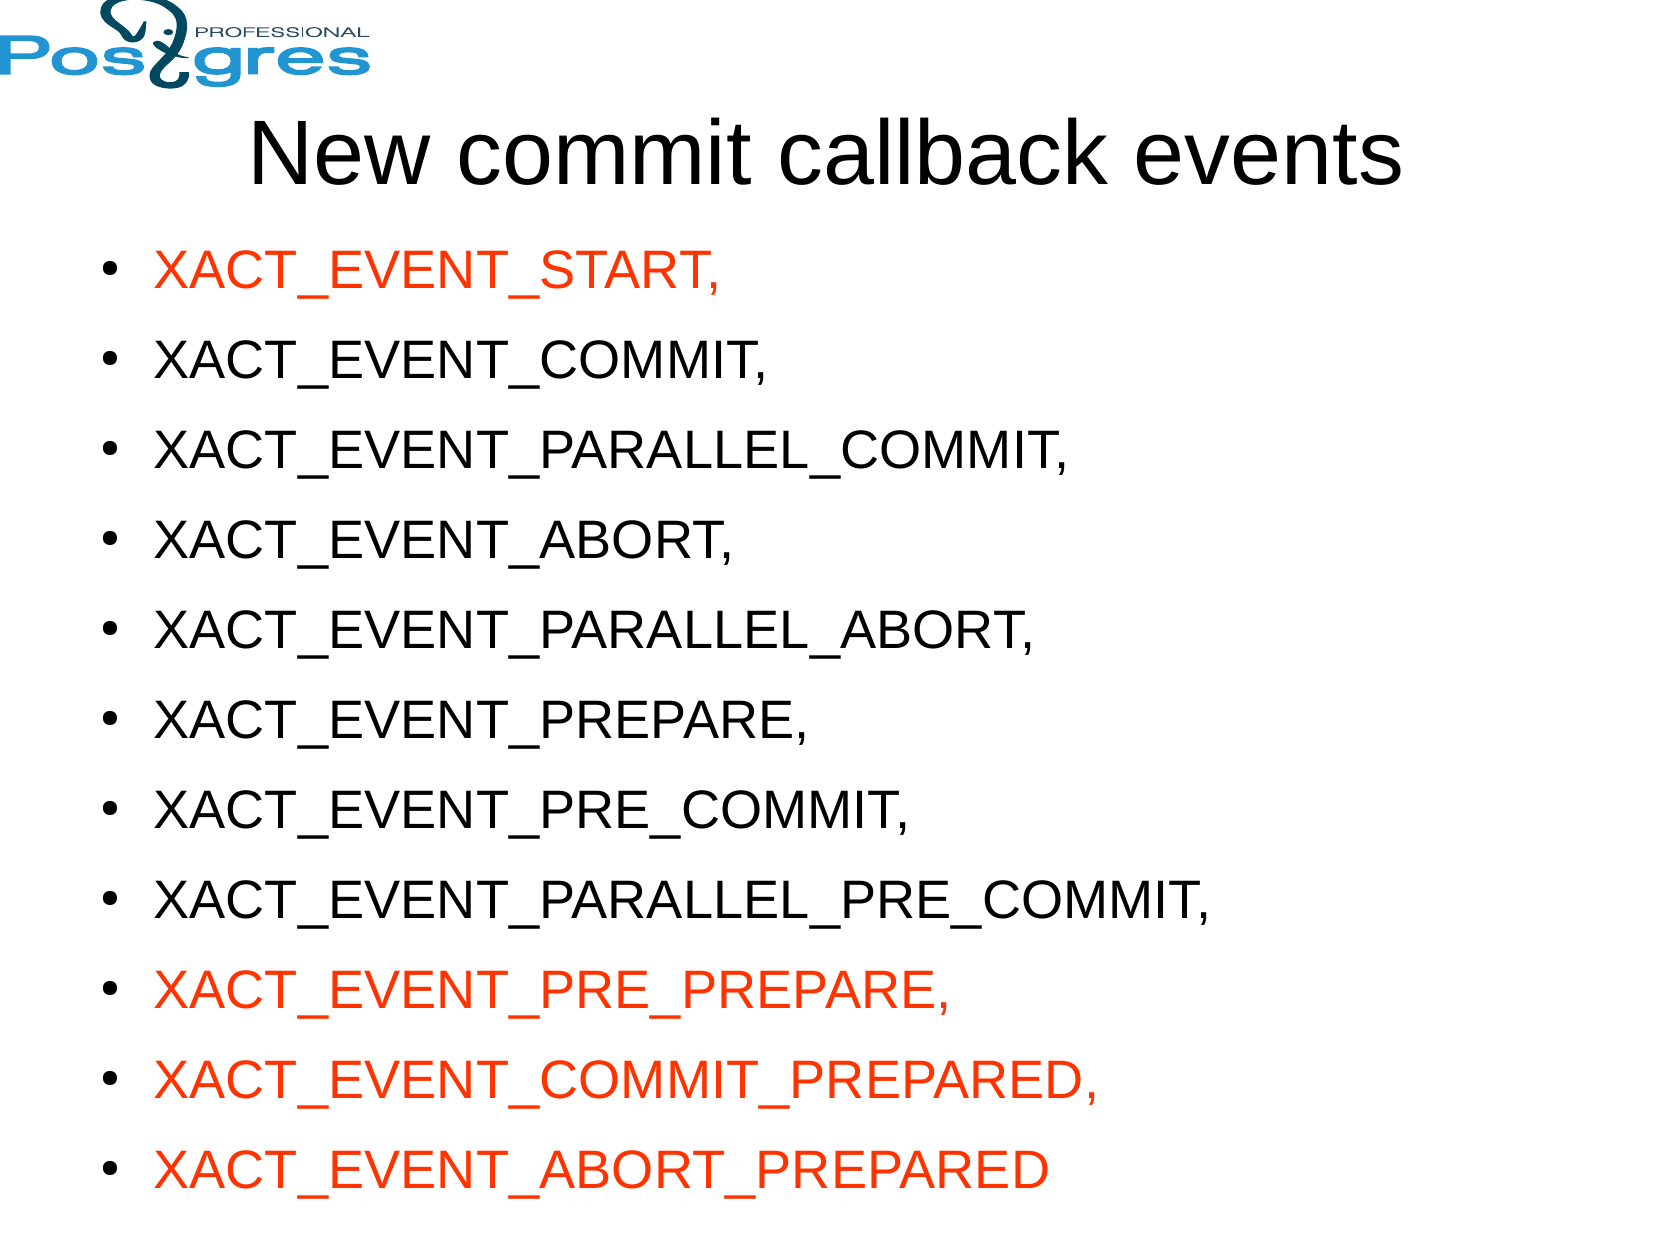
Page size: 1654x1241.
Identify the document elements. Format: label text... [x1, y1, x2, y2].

list XACT_EVENT_START, XACT_EVENT_COMMIT, XACT_EVENT_PARALLEL_COMMIT, XACT_EVENT_ABORT, XACT_EVENT_PARALLEL_ABORT, XACT_EVENT_PREPARE, XACT_EVENT_PRE_COMMIT, XACT_EVENT_PARALLEL_PRE_COMMIT, XACT_EVENT_PRE_PREPARE, XACT_EVENT_COMMIT_PREPARED, XACT_EVENT_ABORT_PREPARED [82, 239, 1571, 1241]
title New commit callback events [82, 49, 1571, 239]
